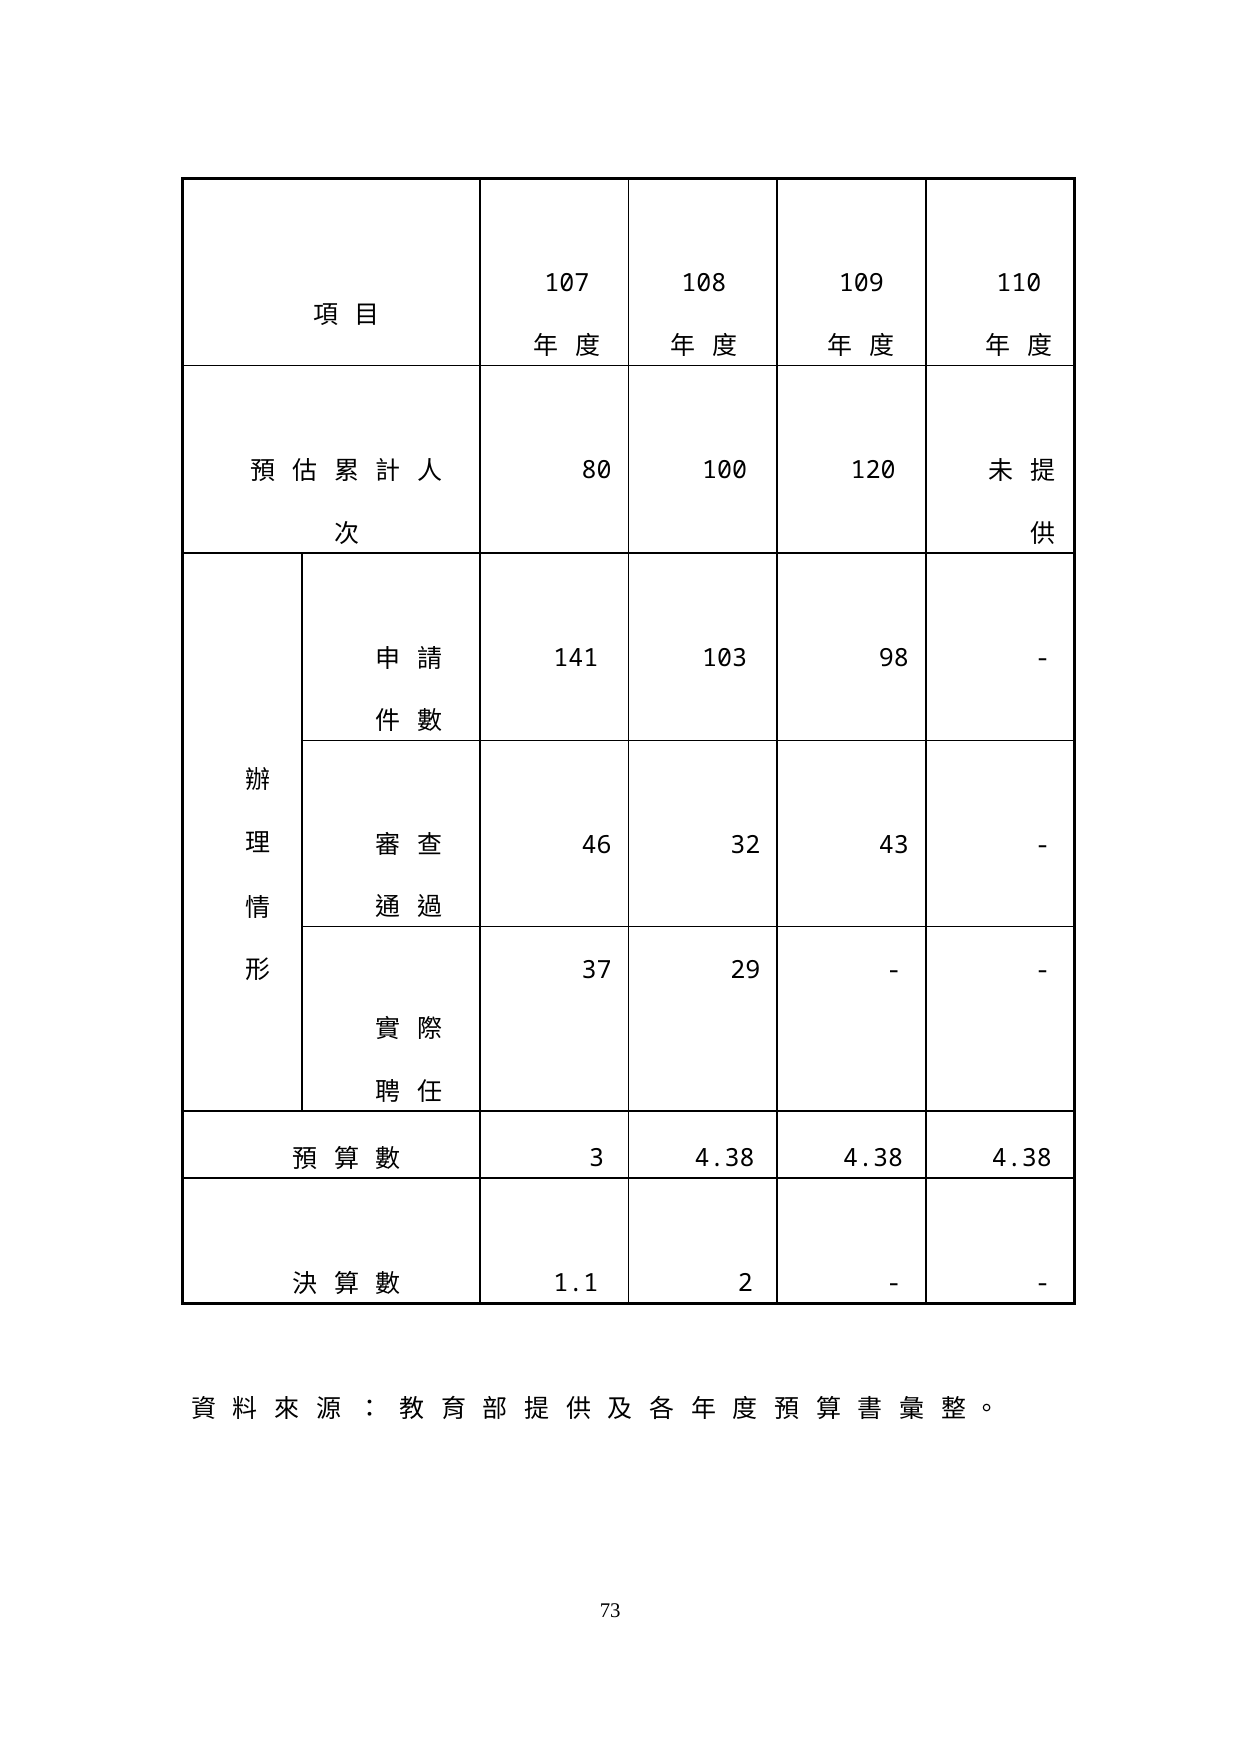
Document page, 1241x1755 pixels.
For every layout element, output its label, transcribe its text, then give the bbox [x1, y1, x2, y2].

table_cell 103 [629, 554, 776, 740]
table_cell - [778, 1179, 925, 1302]
table_cell 預估累計人次 [184, 366, 479, 552]
table_cell - [927, 741, 1073, 926]
table_cell 43 [778, 741, 925, 926]
table_header 108年度 [629, 180, 776, 365]
table_cell 申請件數 [303, 554, 479, 740]
table_cell 98 [778, 554, 925, 740]
text 資料來源：教育部提供及各年度預算書彙整。 [183, 1365, 1058, 1427]
table_cell 辦理 情形 [184, 554, 301, 1110]
table_cell 100 [629, 366, 776, 552]
table_cell 決算數 [184, 1179, 479, 1302]
table_cell 3 [481, 1112, 628, 1177]
table_cell 4.38 [927, 1112, 1073, 1177]
table_cell 1.1 [481, 1179, 628, 1302]
table_cell 實際聘任 [303, 927, 479, 1110]
table_cell 141 [481, 554, 628, 740]
table_cell 4.38 [629, 1112, 776, 1177]
table_cell 120 [778, 366, 925, 552]
table_cell - [927, 554, 1073, 740]
table_header 110年度 [927, 180, 1073, 365]
table_cell 審查通過 [303, 741, 479, 926]
table_cell 2 [629, 1179, 776, 1302]
table_header 109年度 [778, 180, 925, 365]
table_cell 46 [481, 741, 628, 926]
table_cell 32 [629, 741, 776, 926]
table_cell 預算數 [184, 1112, 479, 1177]
table_header 107年度 [481, 180, 628, 365]
table_cell - [927, 927, 1073, 1110]
table_cell 未提供 [927, 366, 1073, 552]
table_cell 4.38 [778, 1112, 925, 1177]
table_cell 37 [481, 927, 628, 1110]
table_cell 80 [481, 366, 628, 552]
table_cell - [778, 927, 925, 1110]
table_header 項目 [184, 180, 479, 365]
table_cell - [927, 1179, 1073, 1302]
table_cell 29 [629, 927, 776, 1110]
